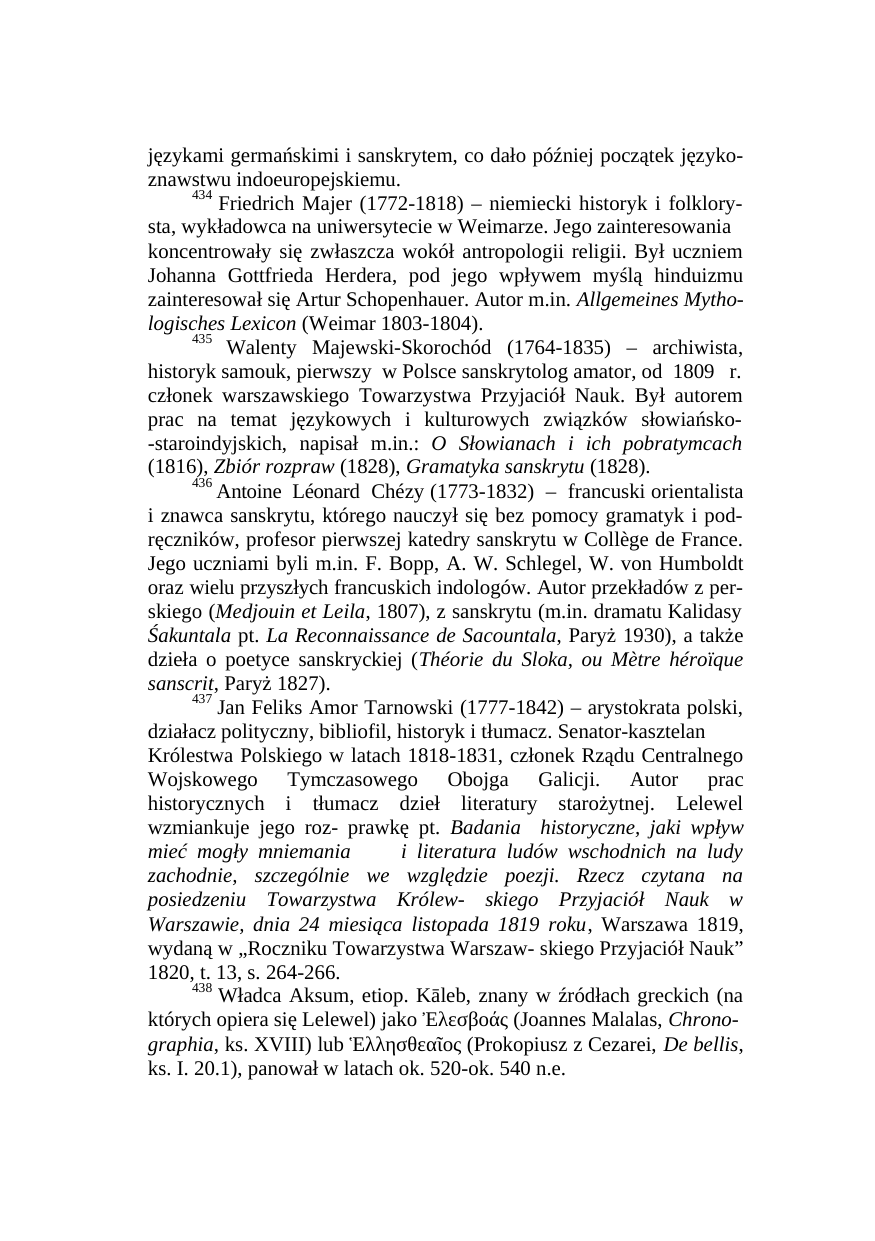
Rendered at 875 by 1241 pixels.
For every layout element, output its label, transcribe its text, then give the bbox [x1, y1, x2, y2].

text 438 Władca Aksum, etiop. Kāleb, znany w źródłach greckich (na których opiera się Lelewel) jako Ἐλεσβοάς (Joannes Malalas, Chrono- [148, 984, 744, 1032]
text graphia, ks. XVIII) lub Ἑλλησθεαῖος (Prokopiusz z Cezarei, De bellis, ks. I. 20.1), panował w latach ok. 520-ok. 540 n.e. [148, 1032, 743, 1080]
text 434 Friedrich Majer (1772-1818) – niemiecki historyk i folklory- sta, wykładowca na uniwersytecie w Weimarze. Jego zainteresowania [148, 191, 743, 239]
text 437 Jan Feliks Amor Tarnowski (1777-1842) – arystokrata polski, działacz polityczny, bibliofil, historyk i tłumacz. Senator-kasztelan [148, 695, 744, 743]
text 436 Antoine Léonard Chézy (1773-1832) – francuski orientalista i znawca sanskrytu, którego nauczył się bez pomocy gramatyk i pod- ręczników, profesor pierwszej katedry sanskrytu w Collège de France. Jego uczniami byli m.in. F. Bopp, A. W. Schlegel, W. von Humboldt oraz wielu przyszłych francuskich indologów. Autor przekładów z per- skiego (Medjouin et Leila, 1807), z sanskrytu (m.in. dramatu Kalidasy [148, 479, 744, 623]
text Królestwa Polskiego w latach 1818-1831, członek Rządu Centralnego Wojskowego Tymczasowego Obojga Galicji. Autor prac historycznych i tłumacz dzieł literatury starożytnej. Lelewel wzmiankuje jego roz- prawkę pt. Badania historyczne, jaki wpływ mieć mogły mniemania i literatura ludów wschodnich na ludy zachodnie, szczególnie we względzie poezji. Rzecz czytana na posiedzeniu Towarzystwa Królew- skiego Przyjaciół Nauk w Warszawie, dnia 24 miesiąca listopada 1819 roku, Warszawa 1819, wydaną w „Roczniku Towarzystwa Warszaw- skiego Przyjaciół Nauk” 1820, t. 13, s. 264-266. [148, 743, 744, 984]
text koncentrowały się zwłaszcza wokół antropologii religii. Był uczniem Johanna Gottfrieda Herdera, pod jego wpływem myślą hinduizmu zainteresował się Artur Schopenhauer. Autor m.in. Allgemeines Mytho- logisches Lexicon (Weimar 1803-1804). [148, 239, 744, 335]
text (1816), Zbiór rozpraw (1828), Gramatyka sanskrytu (1828). [148, 455, 868, 478]
text członek warszawskiego Towarzystwa Przyjaciół Nauk. Był autorem prac na temat językowych i kulturowych związków słowiańsko- [148, 383, 744, 431]
text Śakuntala pt. La Reconnaissance de Sacountala, Paryż 1930), a także dzieła o poetyce sanskryckiej (Théorie du Sloka, ou Mètre héroïque sanscrit, Paryż 1827). [148, 623, 744, 695]
text językami germańskimi i sanskrytem, co dało później początek języko- znawstwu indoeuropejskiemu. [148, 142, 744, 191]
text -staroindyjskich, napisał m.in.: O Słowianach i ich pobratymcach [148, 431, 868, 455]
text 435 Walenty Majewski-Skorochód (1764-1835) – archiwista, historyk samouk, pierwszy w Polsce sanskrytolog amator, od 1809 r. [148, 335, 744, 383]
